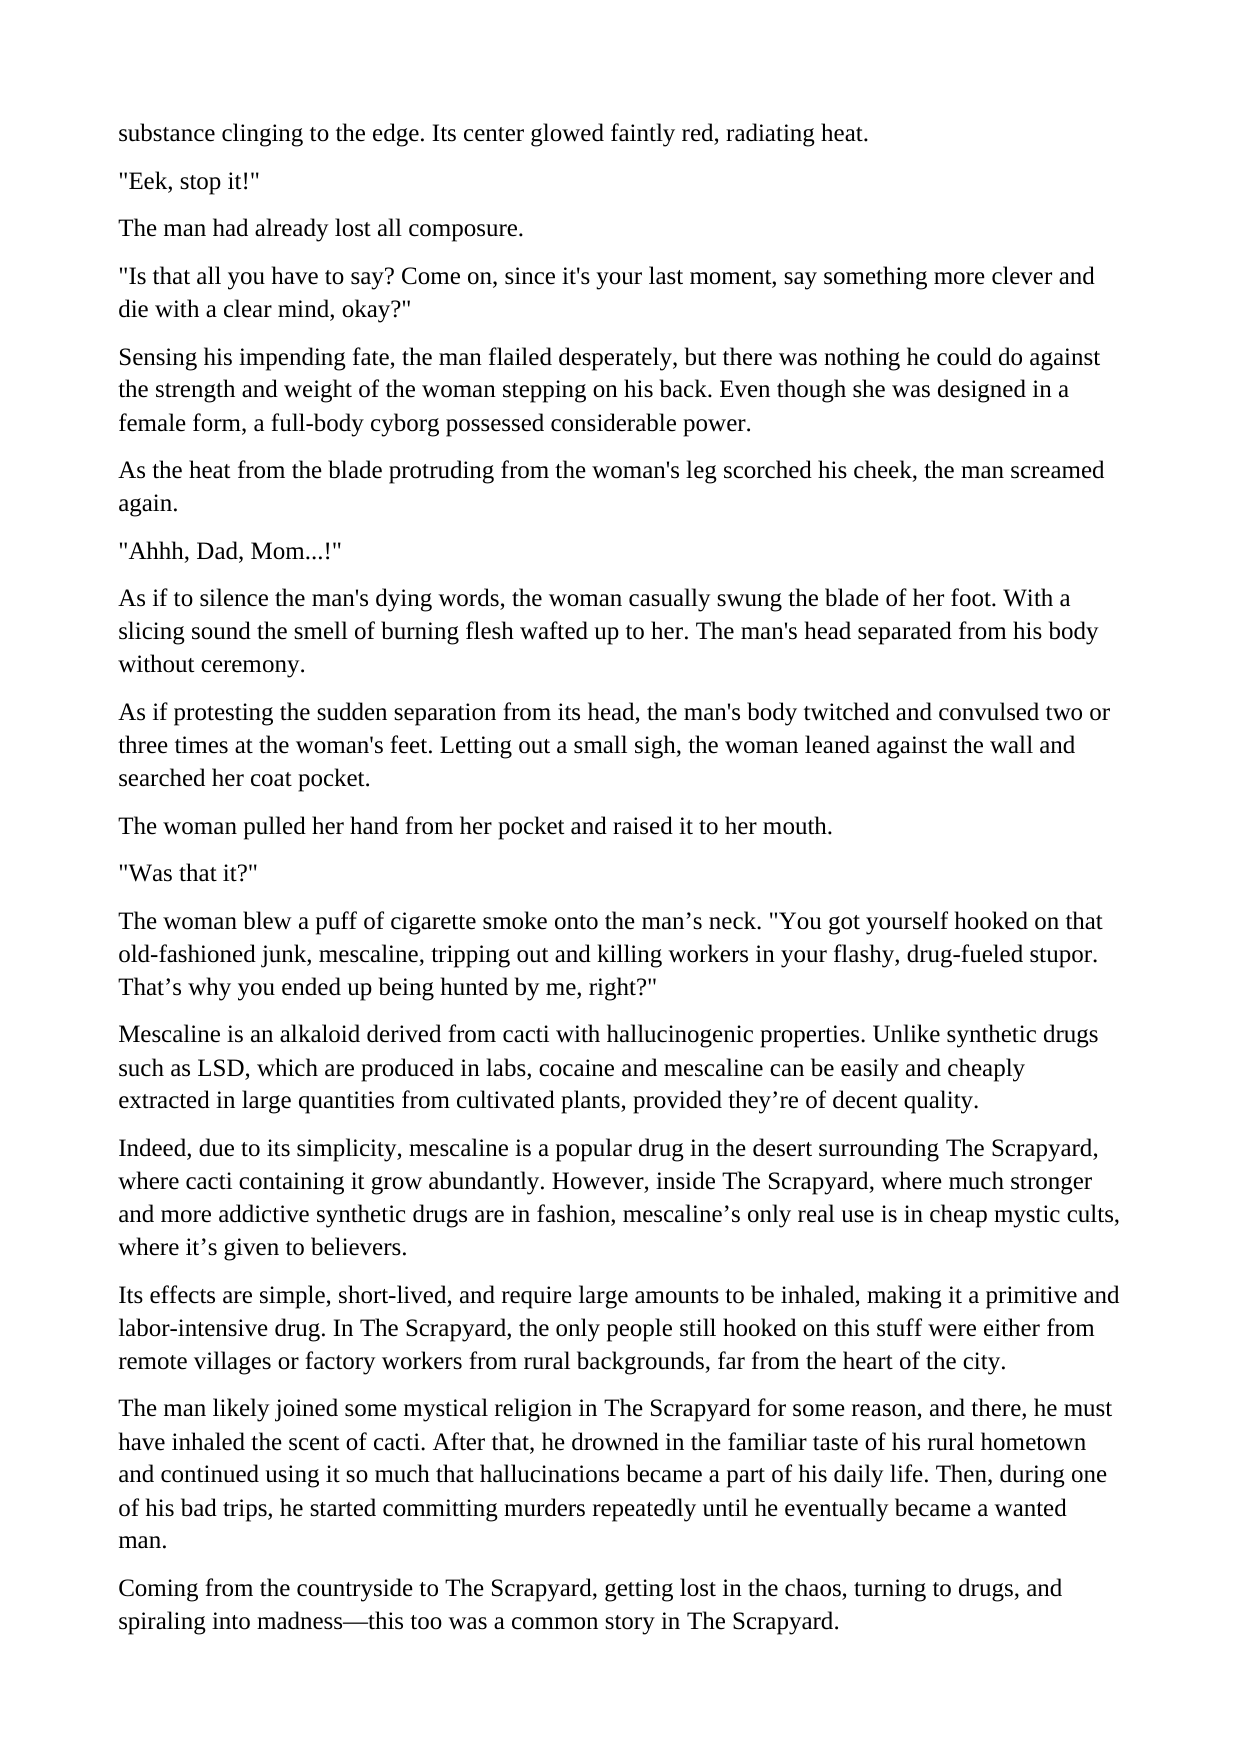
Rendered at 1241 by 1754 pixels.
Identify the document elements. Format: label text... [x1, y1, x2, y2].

text Indeed, due to its simplicity, mescaline is a popular drug in the desert surrounding The Scrapyard, where cacti containing it grow abundantly. However, inside The Scrapyard, where much stronger and more addictive synthetic drugs are in fashion, mescaline’s only real use is in cheap mystic cults, where it’s given to believers. [118, 1133, 1122, 1261]
text Sensing his impending fate, the man flailed desperately, but there was nothing he could do against the strength and weight of the woman stepping on his back. Even though she was designed in a female form, a full-body cyborg possessed considerable power. [118, 342, 1122, 436]
text The woman blew a puff of cigarette smoke onto the man’s neck. "You got yourself hooked on that old-fashioned junk, mescaline, tripping out and killing workers in your flashy, drug-fueled stupor. That’s why you ended up being hunted by me, right?" [118, 906, 1122, 1001]
text "Was that it?" [118, 858, 1122, 887]
text The man had already lost all composure. [118, 213, 1122, 242]
text "Ahhh, Dad, Mom...!" [118, 536, 1122, 564]
text As if protesting the sudden separation from its head, the man's body twitched and convulsed two or three times at the woman's feet. Letting out a small sigh, the woman leaned against the wall and searched her coat pocket. [118, 697, 1122, 792]
text As the heat from the blade protruding from the woman's leg scorched his cheek, the man screamed again. [118, 455, 1122, 517]
text As if to silence the man's dying words, the woman casually swung the blade of her foot. With a slicing sound the smell of burning flesh wafted up to her. The man's head separated from his body without ceremony. [118, 583, 1122, 678]
text substance clinging to the edge. Its center glowed faintly red, radiating heat. [118, 118, 1122, 147]
text Mescaline is an alkaloid derived from cacti with hallucinogenic properties. Unlike synthetic drugs such as LSD, which are produced in labs, cocaine and mescaline can be easily and cheaply extracted in large quantities from cultivated plants, provided they’re of decent quality. [118, 1019, 1122, 1114]
text "Is that all you have to say? Come on, since it's your last moment, say something more clever and die with a clear mind, okay?" [118, 261, 1122, 323]
text Coming from the countryside to The Scrapyard, getting lost in the chaos, turning to drugs, and spiraling into madness—this too was a common story in The Scrapyard. [118, 1573, 1122, 1635]
text "Eek, stop it!" [118, 166, 1122, 194]
text Its effects are simple, short-lived, and require large amounts to be inhaled, making it a primitive and labor-intensive drug. In The Scrapyard, the only people still hooked on this stuff were either from remote villages or factory workers from rural backgrounds, far from the heart of the city. [118, 1280, 1122, 1375]
text The man likely joined some mystical religion in The Scrapyard for some reason, and there, he must have inhaled the scent of cacti. After that, he drowned in the familiar taste of his rural hometown and continued using it so much that hallucinations became a part of his daily life. Then, during one of his bad trips, he started committing murders repeatedly until he eventually became a wanted man. [118, 1393, 1122, 1554]
text The woman pulled her hand from her pocket and raised it to her mouth. [118, 811, 1122, 839]
